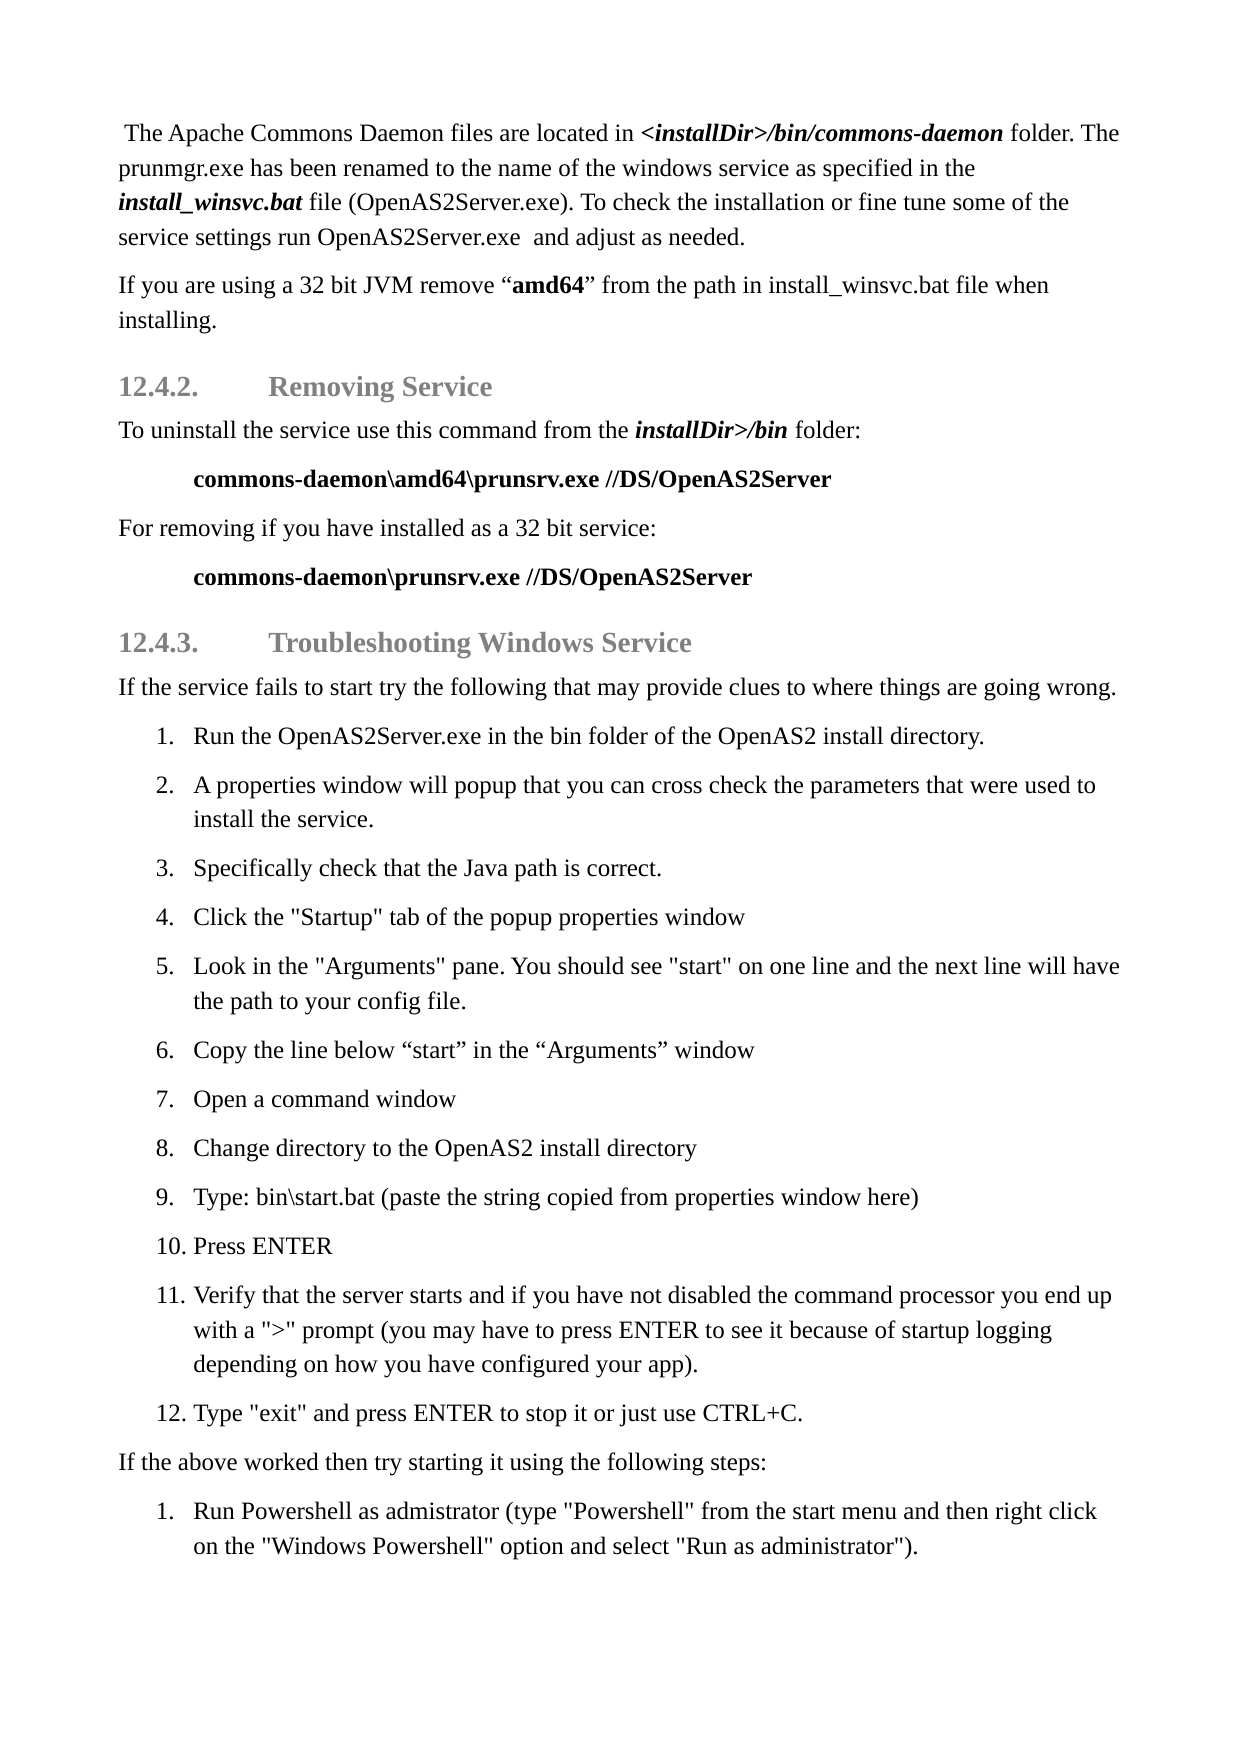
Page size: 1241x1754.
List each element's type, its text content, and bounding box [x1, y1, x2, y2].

text If you are using a 32 bit JVM remove “amd64” from the path in install_winsvc.bat file when installing. [118, 271, 1122, 334]
list Type: bin\start.bat (paste the string copied from properties window here) [156, 1182, 1122, 1211]
text commons-daemon\prunsrv.exe //DS/OpenAS2Server [193, 562, 1122, 591]
list Specifically check that the Java path is correct. [156, 853, 1122, 882]
text If the above worked then try starting it using the following steps: [118, 1447, 1122, 1476]
subtitle Troubleshooting Windows Service [118, 626, 1122, 659]
list Look in the "Arguments" pane. You should see "start" on one line and the next line will have the path to your config file. [156, 951, 1122, 1015]
list Open a command window [156, 1084, 1122, 1113]
list Type "exit" and press ENTER to stop it or just use CTRL+C. [156, 1398, 1122, 1427]
text For removing if you have installed as a 32 bit service: [118, 513, 1122, 542]
text The Apache Commons Daemon files are located in <installDir>/bin/commons-daemon folder. The prunmgr.exe has been renamed to the name of the windows service as specified in the install_winsvc.bat file (OpenAS2Server.exe). To check the installation or fine tune some of the service settings run OpenAS2Server.exe and adjust as needed. [118, 118, 1122, 250]
list Press ENTER [156, 1231, 1122, 1260]
list Verify that the server starts and if you have not disabled the command processor you end up with a ">" prompt (you may have to press ENTER to see it because of startup logging depending on how you have configured your app). [156, 1280, 1122, 1378]
text If the service fails to start try the following that may provide clues to where things are going wrong. [118, 672, 1122, 700]
text commons-daemon\amd64\prunsrv.exe //DS/OpenAS2Server [193, 464, 1122, 493]
list Copy the line below “start” in the “Arguments” window [156, 1035, 1122, 1064]
text To uninstall the service use this command from the installDir>/bin folder: [118, 415, 1122, 443]
subtitle Removing Service [118, 369, 1122, 402]
list Change directory to the OpenAS2 install directory [156, 1133, 1122, 1162]
list A properties window will popup that you can cross check the parameters that were used to install the service. [156, 770, 1122, 833]
list Run Powershell as admistrator (type "Powershell" from the start menu and then right click on the "Windows Powershell" option and select "Run as administrator"). [156, 1496, 1122, 1560]
list Click the "Startup" tab of the popup properties window [156, 902, 1122, 931]
list Run the OpenAS2Server.exe in the bin folder of the OpenAS2 install directory. [156, 721, 1122, 749]
